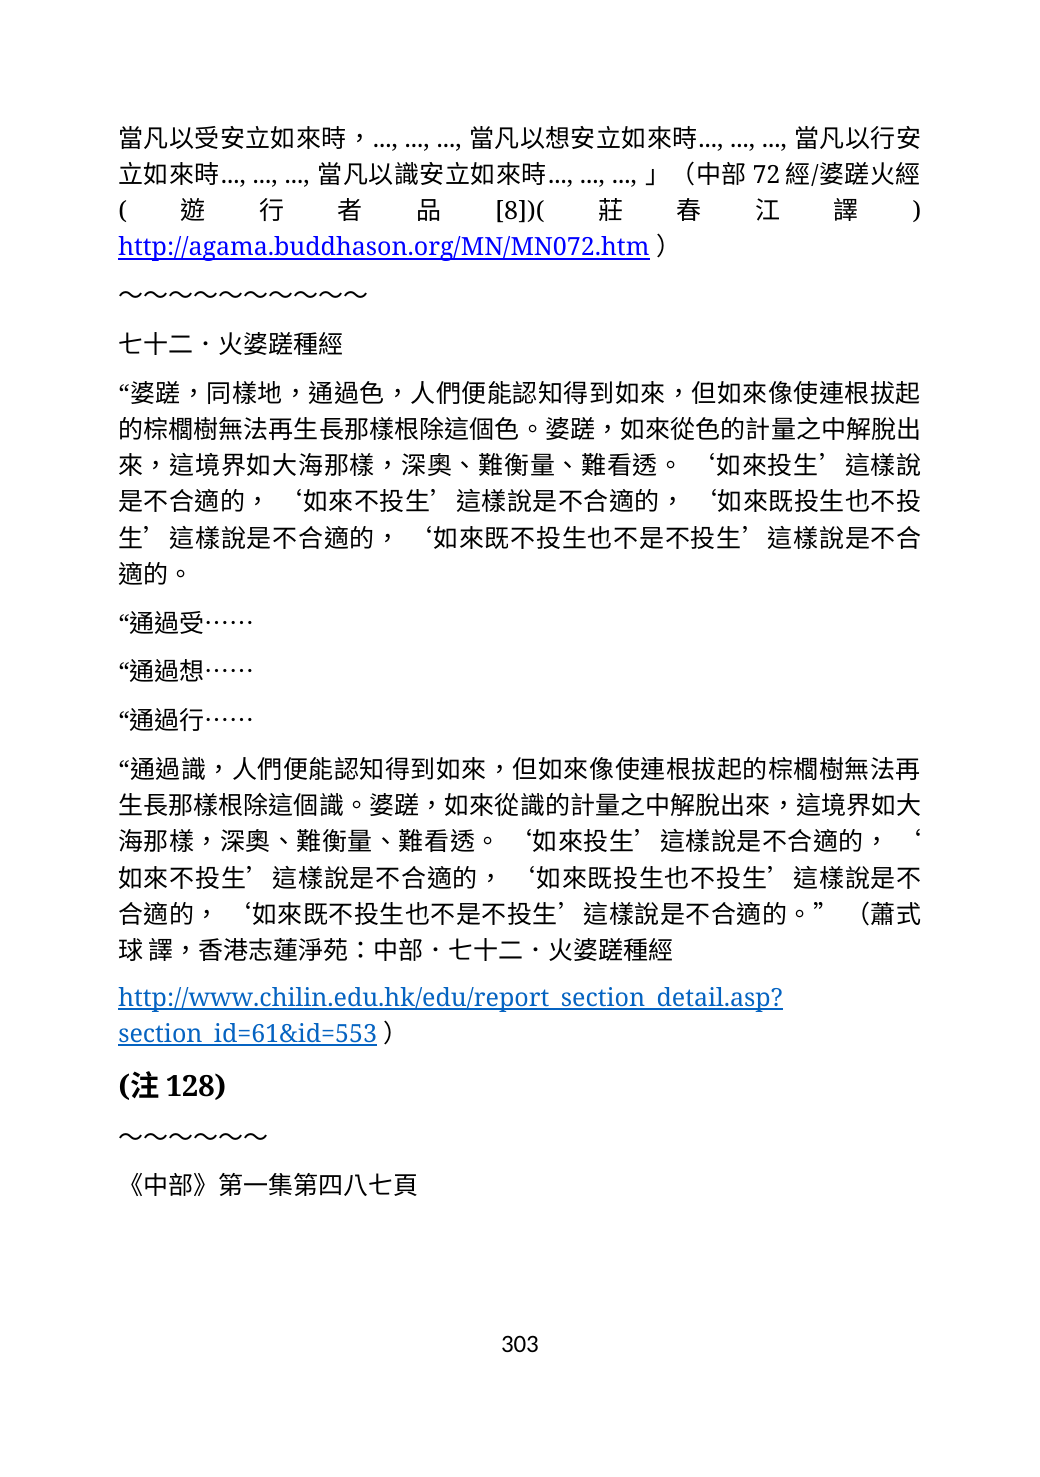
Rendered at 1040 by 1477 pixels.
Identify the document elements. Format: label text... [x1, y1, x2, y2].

text “婆蹉，同樣地，通過色，人們便能認知得到如來，但如來像使連根拔起的棕櫚樹無法再生長那樣根除這個色。婆蹉，如來從色的計量之中解脫出來，這境界如大海那樣，深奧、難衡量、難看透。 ‘如來投生’這樣說是不合適的， ‘如來不投生’這樣說是不合適的， ‘如來既投生也不投生’這樣說是不合適的， ‘如來既不投生也不是不投生’這樣說是不合適的。 [118, 373, 921, 591]
text “通過想…… [118, 652, 921, 688]
text “通過行…… [118, 701, 921, 737]
text “通過識，人們便能認知得到如來，但如來像使連根拔起的棕櫚樹無法再生長那樣根除這個識。婆蹉，如來從識的計量之中解脫出來，這境界如大海那樣，深奧、難衡量、難看透。 ‘如來投生’這樣說是不合適的， ‘如來不投生’這樣說是不合適的， ‘如來既投生也不投生’這樣說是不合適的， ‘如來既不投生也不是不投生’這樣說是不合適的。” （蕭式球 譯，香港志蓮淨苑：中部．七十二．火婆蹉種經 [118, 749, 921, 967]
text (注 128) [118, 1062, 921, 1104]
text 《中部》第一集第四八七頁 [118, 1166, 921, 1202]
text “通過受…… [118, 603, 921, 639]
text http://www.chilin.edu.hk/edu/report_section_detail.asp?section_id=61&id=553 ） [118, 979, 921, 1050]
text ～～～～～～ [118, 1117, 921, 1153]
text 七十二．火婆蹉種經 [118, 324, 921, 361]
text 當凡以受安立如來時，..., ..., ..., 當凡以想安立如來時..., ..., ..., 當凡以行安立如來時..., ..., ..., 當凡以識安立如來時..., ..., ..., 」（中部72經/婆蹉火經(遊行者品[8])(莊春江譯) http://agama.buddhason.org/MN/MN072.htm ） [118, 118, 921, 263]
text ～～～～～～～～～～ [118, 276, 921, 312]
